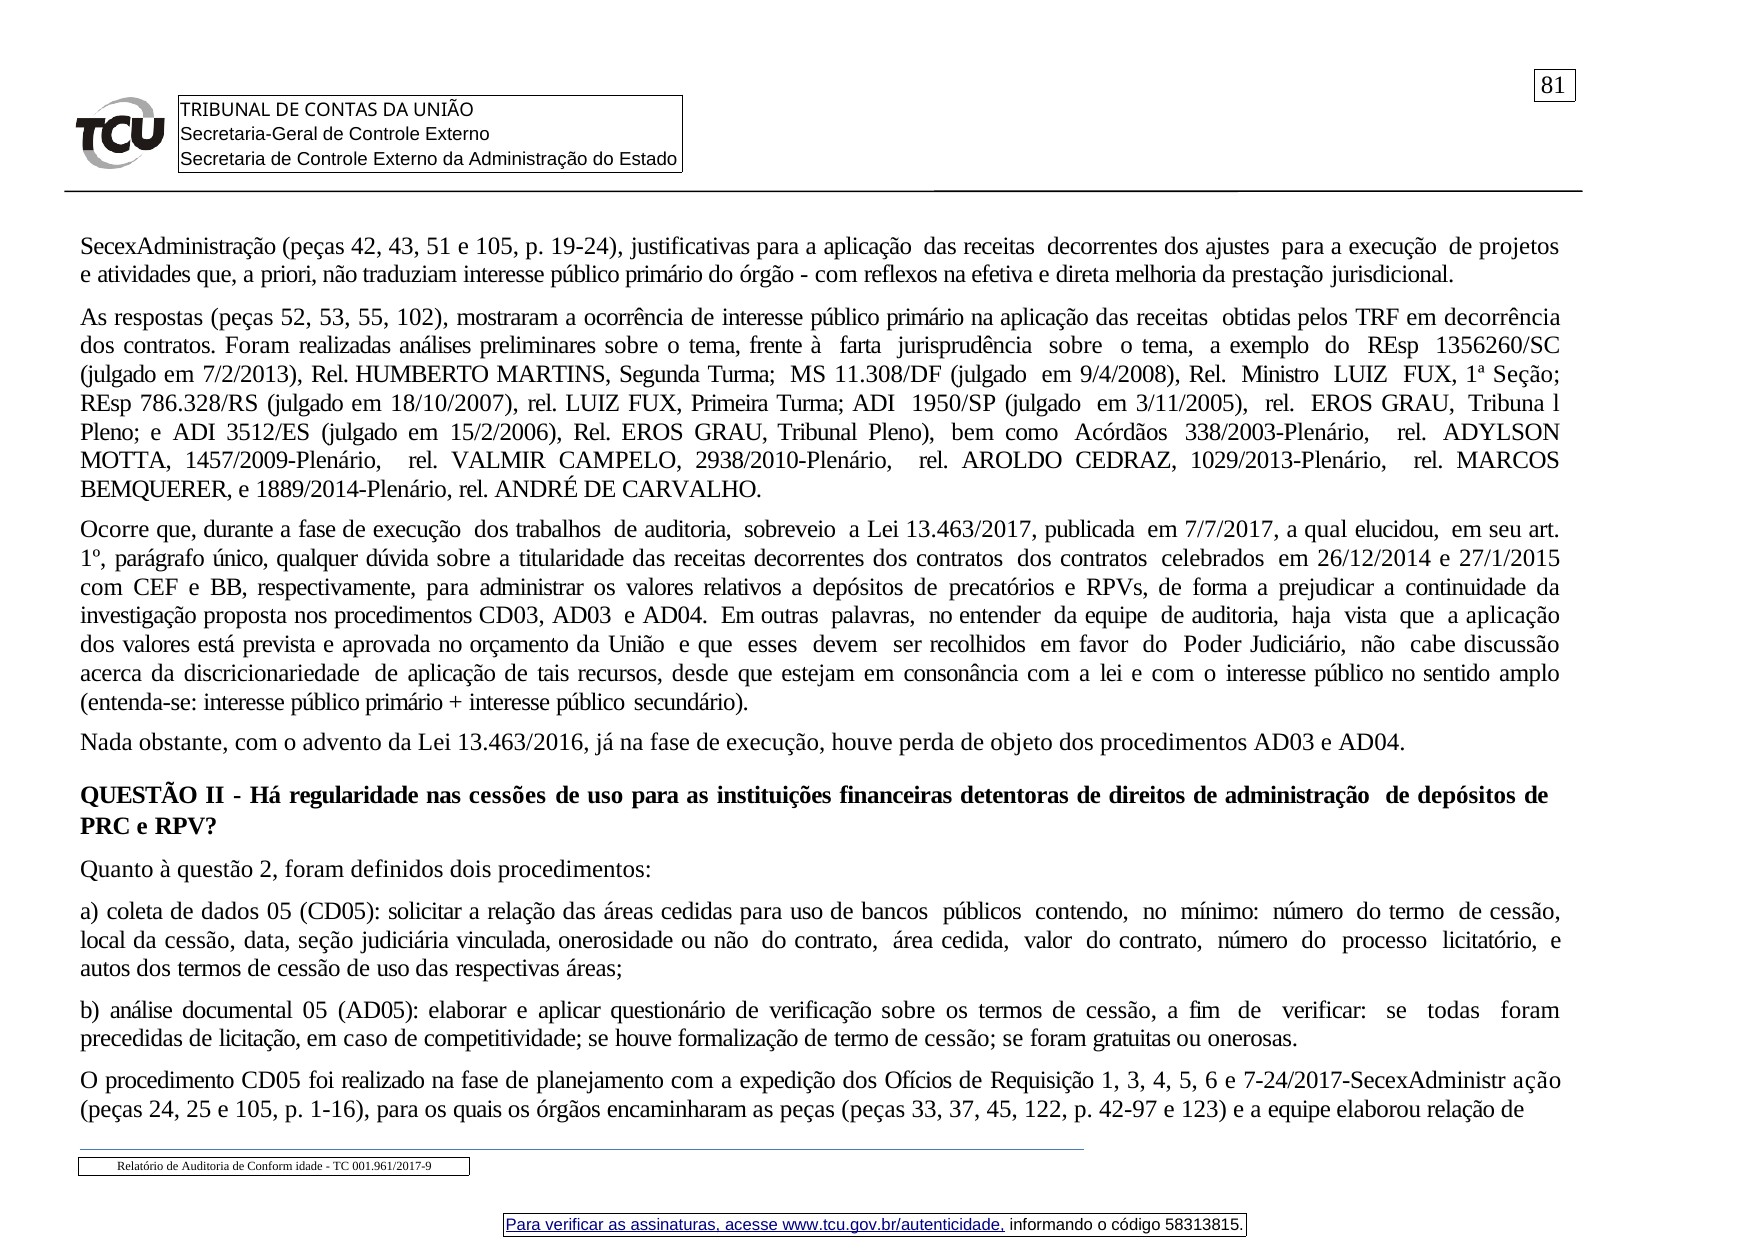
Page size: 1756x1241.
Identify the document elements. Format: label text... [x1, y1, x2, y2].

list coleta de dados 05 (CD05): solicitar a relação das áreas cedidas para uso de bancos públicos contendo, no mínimo: número do termo de cessão, local da cessão, data, seção judiciária vinculada, onerosidade ou não do contrato, área cedida, valor do contrato, número do processo licitatório, e autos dos termos de cessão de uso das respectivas áreas; [80, 897, 1561, 982]
text Quanto à questão 2, foram definidos dois procedimentos: [80, 854, 1574, 883]
text Nada obstante, com o advento da Lei 13.463/2016, já na fase de execução, houve perda de objeto dos procedimentos AD03 e AD04. [80, 727, 1574, 755]
subtitle QUESTÃO II - Há regularidade nas cessões de uso para as instituições financeiras detentoras de direitos de administração de depósitos de PRC e RPV? [80, 780, 1550, 840]
picture [75, 97, 165, 169]
list análise documental 05 (AD05): elaborar e aplicar questionário de verificação sobre os termos de cessão, a fim de verificar: se todas foram precedidas de licitação, em caso de competitividade; se houve formalização de termo de cessão; se foram gratuitas ou onerosas. [80, 996, 1561, 1052]
text SecexAdministração (peças 42, 43, 51 e 105, p. 19-24), justificativas para a aplicação das receitas decorrentes dos ajustes para a execução de projetos e atividades que, a priori, não traduziam interesse público primário do órgão - com reflexos na efetiva e direta melhoria da prestação jurisdicional. [80, 232, 1560, 288]
text O procedimento CD05 foi realizado na fase de planejamento com a expedição dos Ofícios de Requisição 1, 3, 4, 5, 6 e 7-24/2017-SecexAdministr ação (peças 24, 25 e 105, p. 1-16), para os quais os órgãos encaminharam as peças (peças 33, 37, 45, 122, p. 42-97 e 123) e a equipe elaborou relação de [80, 1066, 1561, 1123]
text As respostas (peças 52, 53, 55, 102), mostraram a ocorrência de interesse público primário na aplicação das receitas obtidas pelos TRF em decorrência dos contratos. Foram realizadas análises preliminares sobre o tema, frente à farta jurisprudência sobre o tema, a exemplo do REsp 1356260/SC (julgado em 7/2/2013), Rel. HUMBERTO MARTINS, Segunda Turma; MS 11.308/DF (julgado em 9/4/2008), Rel. Ministro LUIZ FUX, 1ª Seção; REsp 786.328/RS (julgado em 18/10/2007), rel. LUIZ FUX, Primeira Turma; ADI 1950/SP (julgado em 3/11/2005), rel. EROS GRAU, Tribuna l Pleno; e ADI 3512/ES (julgado em 15/2/2006), Rel. EROS GRAU, Tribunal Pleno), bem como Acórdãos 338/2003-Plenário, rel. ADYLSON MOTTA, 1457/2009-Plenário, rel. VALMIR CAMPELO, 2938/2010-Plenário, rel. AROLDO CEDRAZ, 1029/2013-Plenário, rel. MARCOS BEMQUERER, e 1889/2014-Plenário, rel. ANDRÉ DE CARVALHO. [80, 302, 1561, 503]
text Ocorre que, durante a fase de execução dos trabalhos de auditoria, sobreveio a Lei 13.463/2017, publicada em 7/7/2017, a qual elucidou, em seu art. 1º, parágrafo único, qualquer dúvida sobre a titularidade das receitas decorrentes dos contratos dos contratos celebrados em 26/12/2014 e 27/1/2015 com CEF e BB, respectivamente, para administrar os valores relativos a depósitos de precatórios e RPVs, de forma a prejudicar a continuidade da investigação proposta nos procedimentos CD03, AD03 e AD04. Em outras palavras, no entender da equipe de auditoria, haja vista que a aplicação dos valores está prevista e aprovada no orçamento da União e que esses devem ser recolhidos em favor do Poder Judiciário, não cabe discussão acerca da discricionariedade de aplicação de tais recursos, desde que estejam em consonância com a lei e com o interesse público no sentido amplo (entenda-se: interesse público primário + interesse público secundário). [80, 514, 1561, 716]
